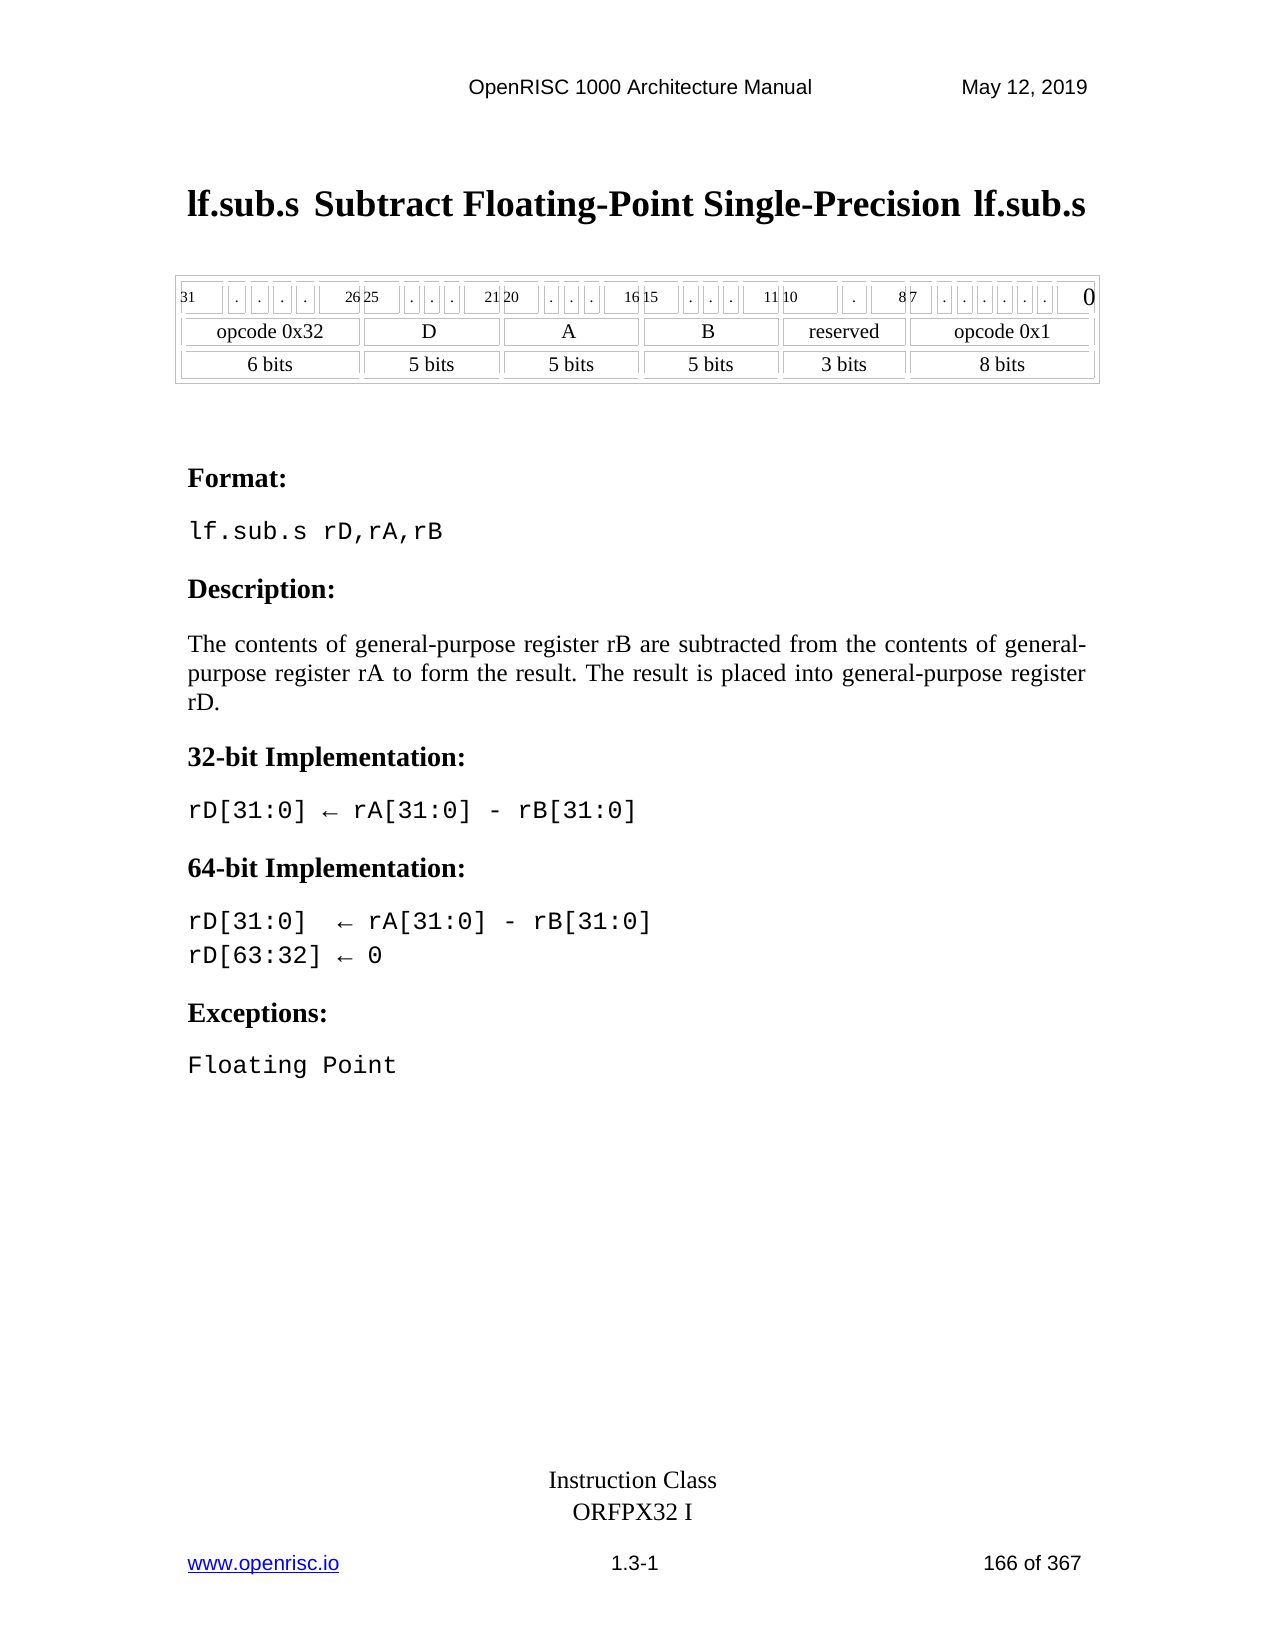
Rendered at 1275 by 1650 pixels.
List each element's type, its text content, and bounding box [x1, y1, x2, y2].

text rD[31:0] ← rA[31:0] - rB[31:0] [187, 798, 1087, 826]
text rD[31:0] ← rA[31:0] - rB[31:0] rD[63:32] ← 0 [187, 908, 1087, 971]
text Description: [187, 572, 1087, 604]
text lf.sub.s rD,rA,rB [187, 518, 1087, 547]
text Format: [187, 461, 1087, 493]
text 64-bit Implementation: [187, 851, 1087, 883]
text Floating Point [187, 1053, 1087, 1081]
text Exceptions: [187, 996, 1087, 1028]
text The contents of general-purpose register rB are subtracted from the contents of general-purpose register rA to form the result. The result is placed into general-purpose register rD. [187, 629, 1087, 715]
text 32-bit Implementation: [187, 740, 1087, 773]
